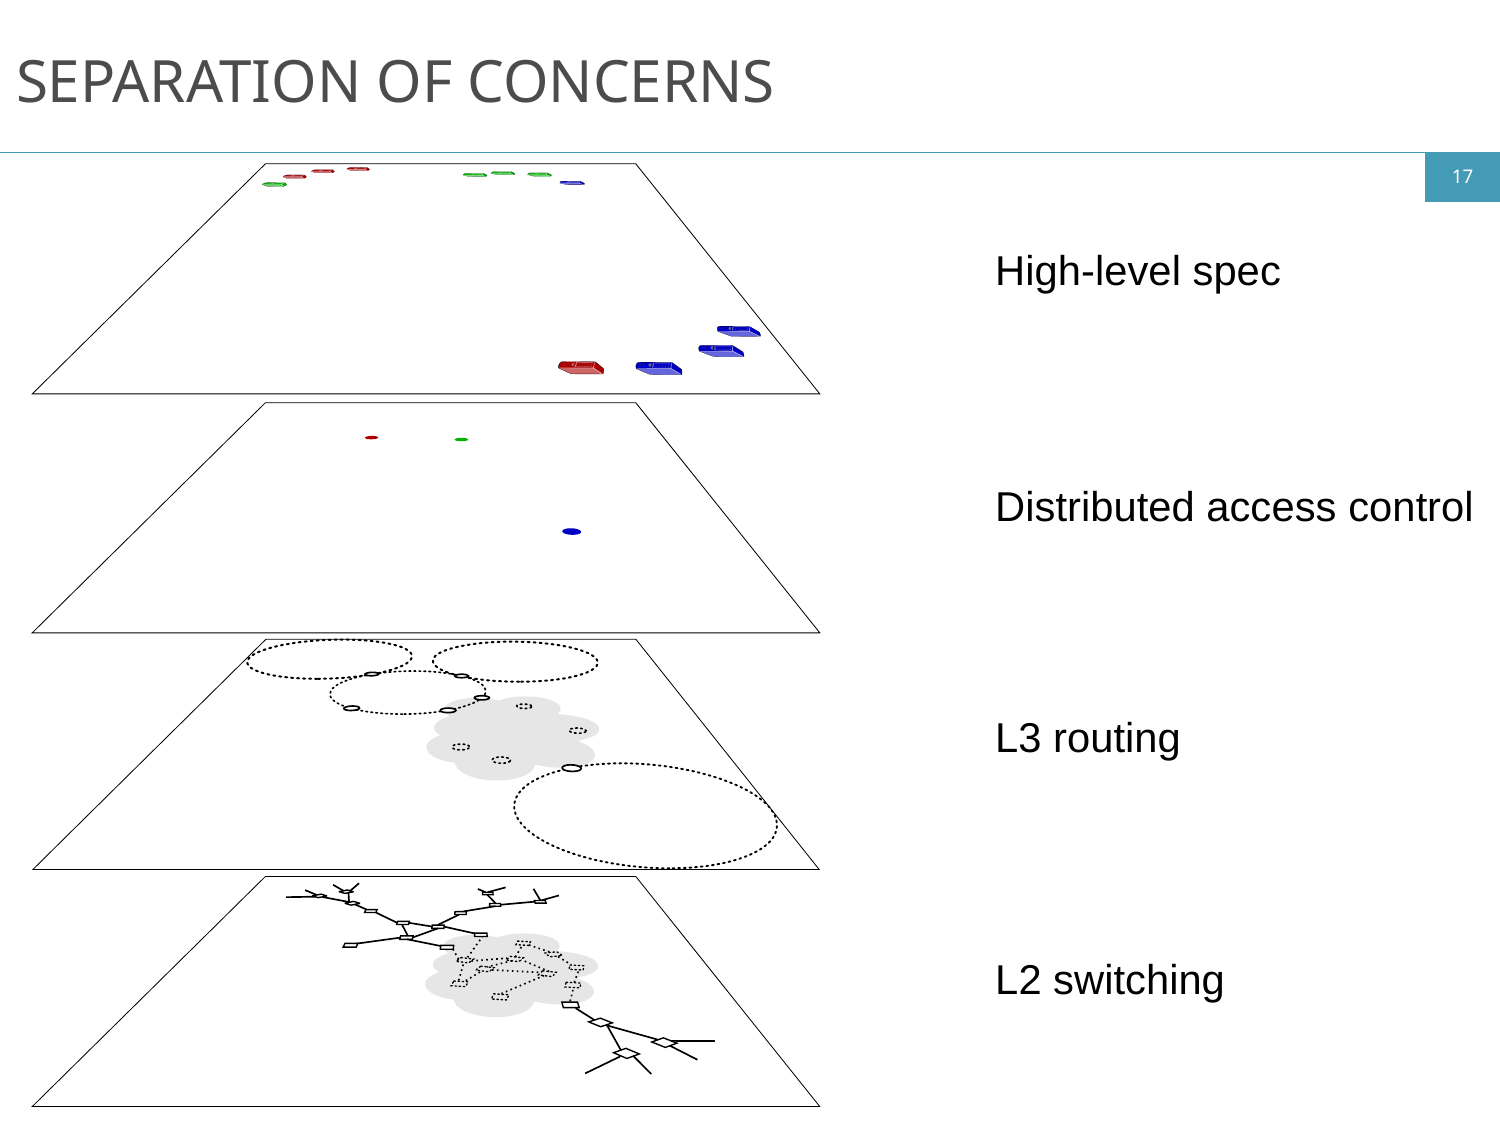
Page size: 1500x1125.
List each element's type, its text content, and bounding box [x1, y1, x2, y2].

text_box Distributed access control [980, 476, 1489, 538]
text_box L2 switching [980, 949, 1241, 1011]
picture [31, 637, 821, 872]
picture [30, 875, 822, 1109]
text_box High-level spec [980, 240, 1297, 302]
picture [30, 401, 822, 635]
title SEPARATION OF CONCERNS [15, 27, 1366, 132]
picture [30, 162, 822, 396]
text_box L3 routing [980, 706, 1196, 769]
